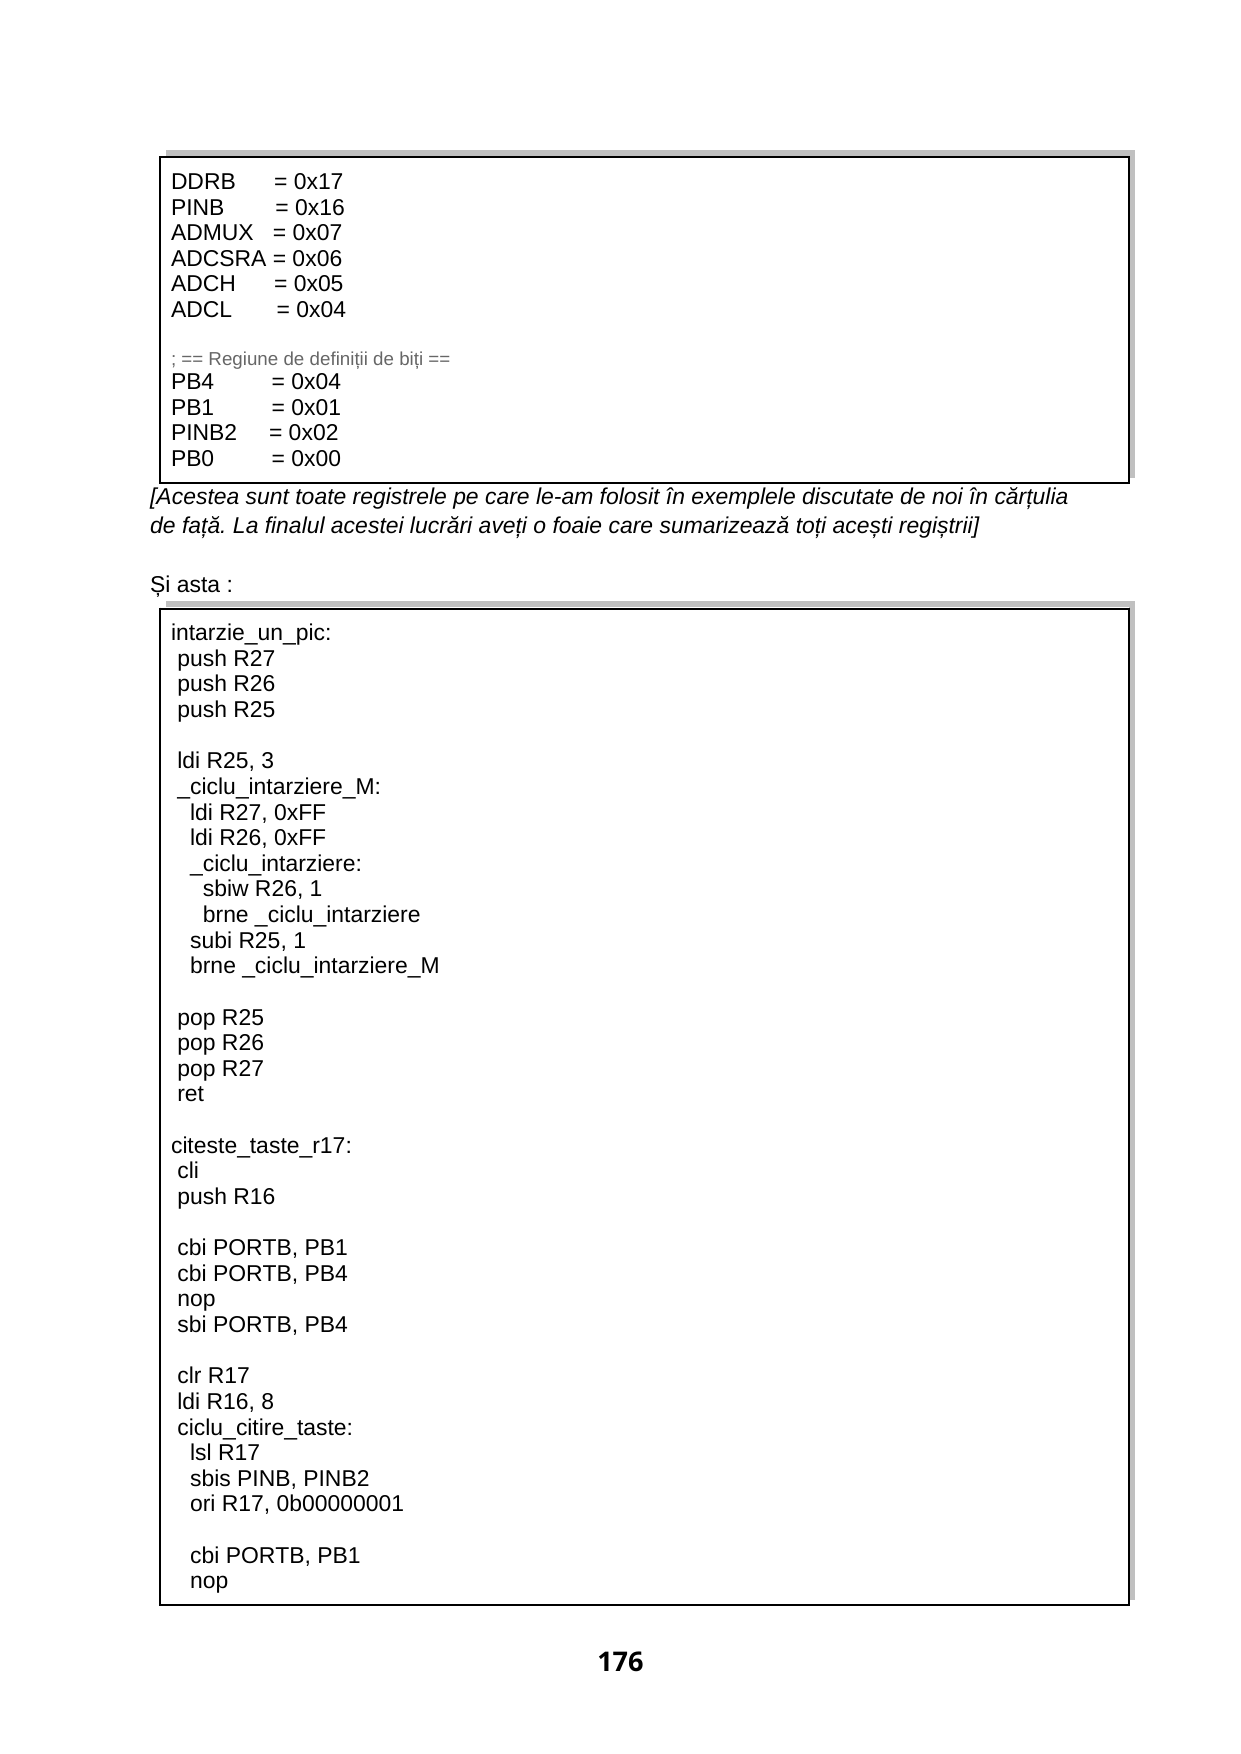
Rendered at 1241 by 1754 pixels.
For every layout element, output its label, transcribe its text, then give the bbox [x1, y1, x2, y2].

table_header DDRB = 0x17 PINB = 0x16 ADMUX = 0x07 ADCSRA = 0x06 ADCH = 0x05 ADCL = 0x04 ; == Regiune de definiții de biți == PB4 = 0x04 PB1 = 0x01 PINB2 = 0x02 PB0 = 0x00 [161, 158, 1128, 482]
table_header intarzie_un_pic: push R27 push R26 push R25 ldi R25, 3 _ciclu_intarziere_M: ldi R27, 0xFF ldi R26, 0xFF _ciclu_intarziere: sbiw R26, 1 brne _ciclu_intarziere subi R25, 1 brne _ciclu_intarziere_M pop R25 pop R26 pop R27 ret citeste_taste_r17: cli push R16 cbi PORTB, PB1 cbi PORTB, PB4 nop sbi PORTB, PB4 clr R17 ldi R16, 8 ciclu_citire_taste: lsl R17 sbis PINB, PINB2 ori R17, 0b00000001 cbi PORTB, PB1 nop [161, 610, 1128, 1604]
text [Acestea sunt toate registrele pe care le-am folosit în exemplele discutate de noi în cărțulia de față. La finalul acestei lucrări aveți o foaie care sumarizează toți acești regiștrii] [150, 484, 1091, 539]
text Și asta : [150, 572, 1091, 598]
